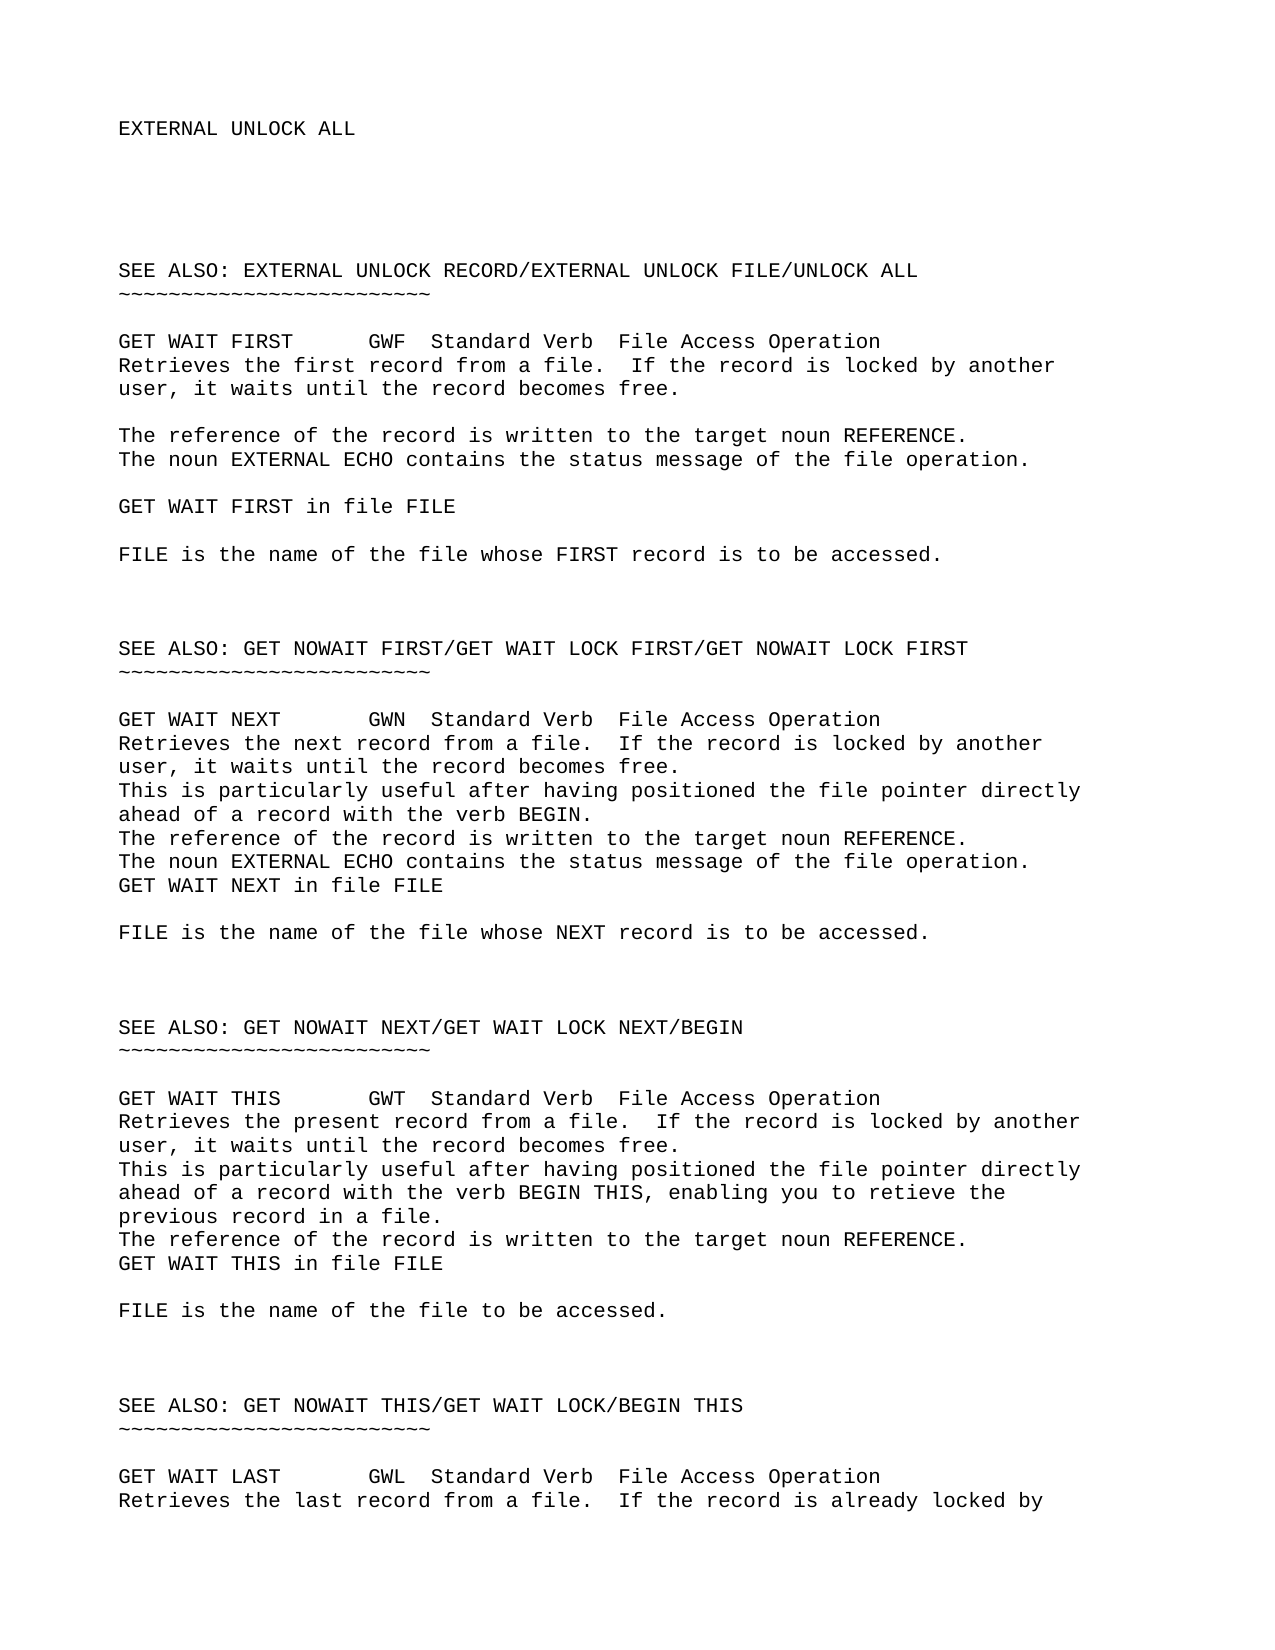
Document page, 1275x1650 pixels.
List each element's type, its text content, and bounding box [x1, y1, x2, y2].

text SEE ALSO: EXTERNAL UNLOCK RECORD/EXTERNAL UNLOCK FILE/UNLOCK ALL [118, 260, 1157, 284]
text GET WAIT NEXT GWN Standard Verb File Access Operation [118, 709, 1157, 733]
text GET WAIT THIS in file FILE [118, 1253, 1157, 1277]
text SEE ALSO: GET NOWAIT NEXT/GET WAIT LOCK NEXT/BEGIN [118, 1017, 1157, 1040]
text Retrieves the present record from a file. If the record is locked by another [118, 1111, 1157, 1135]
text GET WAIT FIRST in file FILE [118, 496, 1157, 520]
text FILE is the name of the file whose FIRST record is to be accessed. [118, 544, 1157, 567]
text ~~~~~~~~~~~~~~~~~~~~~~~~~ [118, 662, 1157, 686]
text This is particularly useful after having positioned the file pointer directly [118, 1158, 1157, 1182]
text FILE is the name of the file to be accessed. [118, 1300, 1157, 1324]
text GET WAIT LAST GWL Standard Verb File Access Operation [118, 1466, 1157, 1489]
text ~~~~~~~~~~~~~~~~~~~~~~~~~ [118, 1419, 1157, 1442]
text The reference of the record is written to the target noun REFERENCE. [118, 827, 1157, 851]
text This is particularly useful after having positioned the file pointer directly [118, 780, 1157, 804]
text ~~~~~~~~~~~~~~~~~~~~~~~~~ [118, 284, 1157, 307]
text The noun EXTERNAL ECHO contains the status message of the file operation. [118, 449, 1157, 473]
text FILE is the name of the file whose NEXT record is to be accessed. [118, 922, 1157, 946]
text Retrieves the next record from a file. If the record is locked by another [118, 733, 1157, 757]
text The reference of the record is written to the target noun REFERENCE. [118, 1229, 1157, 1253]
text GET WAIT THIS GWT Standard Verb File Access Operation [118, 1088, 1157, 1111]
text Retrieves the last record from a file. If the record is already locked by [118, 1489, 1157, 1513]
text ~~~~~~~~~~~~~~~~~~~~~~~~~ [118, 1040, 1157, 1064]
text EXTERNAL UNLOCK ALL [118, 118, 1157, 142]
text user, it waits until the record becomes free. [118, 378, 1157, 402]
text The noun EXTERNAL ECHO contains the status message of the file operation. [118, 851, 1157, 875]
text GET WAIT FIRST GWF Standard Verb File Access Operation [118, 331, 1157, 354]
text GET WAIT NEXT in file FILE [118, 875, 1157, 898]
text The reference of the record is written to the target noun REFERENCE. [118, 426, 1157, 449]
text previous record in a file. [118, 1206, 1157, 1229]
text SEE ALSO: GET NOWAIT THIS/GET WAIT LOCK/BEGIN THIS [118, 1395, 1157, 1419]
text Retrieves the first record from a file. If the record is locked by another [118, 354, 1157, 378]
text user, it waits until the record becomes free. [118, 757, 1157, 780]
text ahead of a record with the verb BEGIN THIS, enabling you to retieve the [118, 1182, 1157, 1206]
text ahead of a record with the verb BEGIN. [118, 804, 1157, 827]
text SEE ALSO: GET NOWAIT FIRST/GET WAIT LOCK FIRST/GET NOWAIT LOCK FIRST [118, 638, 1157, 662]
text user, it waits until the record becomes free. [118, 1135, 1157, 1158]
